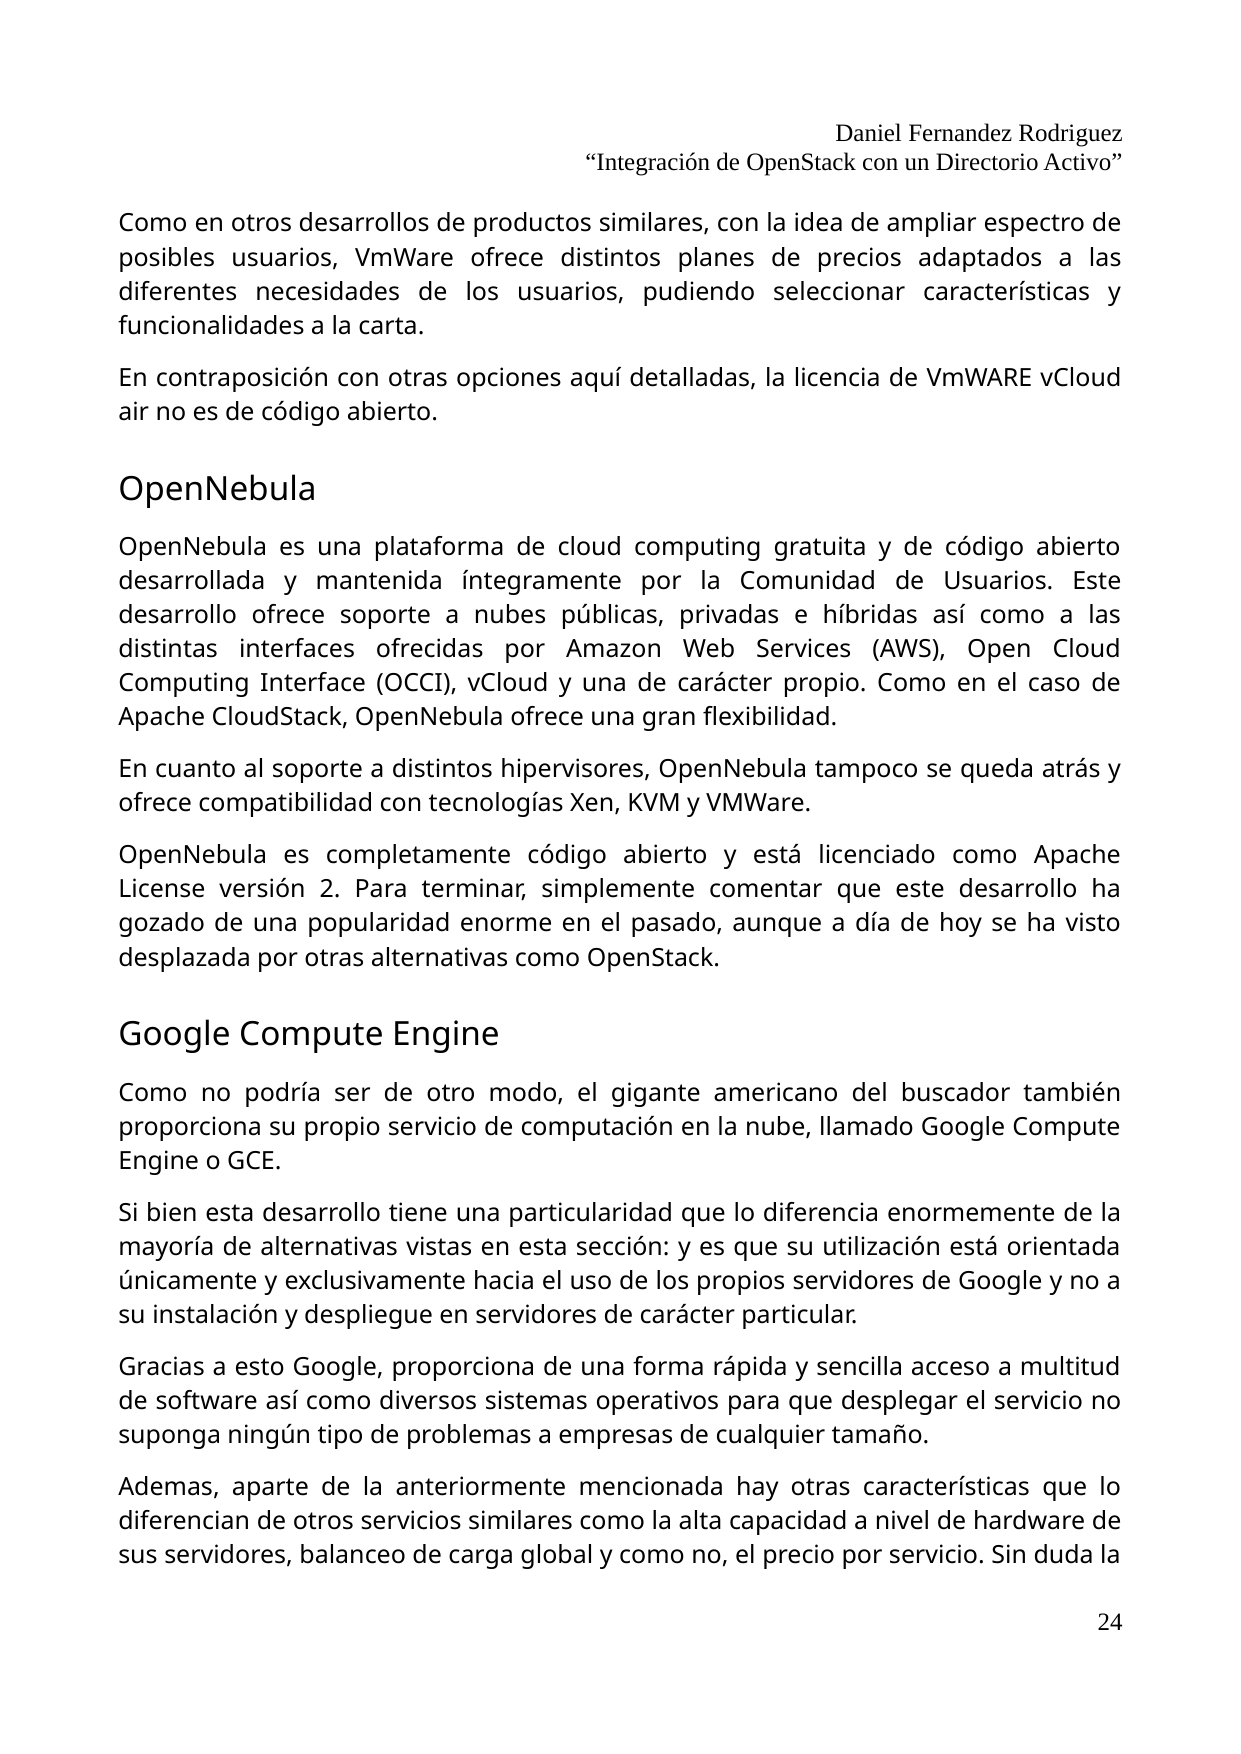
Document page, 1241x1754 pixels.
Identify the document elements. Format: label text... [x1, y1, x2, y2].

text Como en otros desarrollos de productos similares, con la idea de ampliar espectro de posibles usuarios, VmWare ofrece distintos planes de precios adaptados a las diferentes necesidades de los usuarios, pudiendo seleccionar características y funcionalidades a la carta. [118, 205, 1122, 341]
text En cuanto al soporte a distintos hipervisores, OpenNebula tampoco se queda atrás y ofrece compatibilidad con tecnologías Xen, KVM y VMWare. [118, 751, 1122, 819]
subtitle Google Compute Engine [118, 1010, 1122, 1056]
text Si bien esta desarrollo tiene una particularidad que lo diferencia enormemente de la mayoría de alternativas vistas en esta sección: y es que su utilización está orientada únicamente y exclusivamente hacia el uso de los propios servidores de Google y no a su instalación y despliegue en servidores de carácter particular. [118, 1194, 1122, 1331]
text Como no podría ser de otro modo, el gigante americano del buscador también proporciona su propio servicio de computación en la nube, llamado Google Compute Engine o GCE. [118, 1074, 1122, 1176]
text En contraposición con otras opciones aquí detalladas, la licencia de VmWARE vCloud air no es de código abierto. [118, 359, 1122, 427]
text OpenNebula es completamente código abierto y está licenciado como Apache License versión 2. Para terminar, simplemente comentar que este desarrollo ha gozado de una popularidad enorme en el pasado, aunque a día de hoy se ha visto desplazada por otras alternativas como OpenStack. [118, 837, 1122, 973]
text Gracias a esto Google, proporciona de una forma rápida y sencilla acceso a multitud de software así como diversos sistemas operativos para que desplegar el servicio no suponga ningún tipo de problemas a empresas de cualquier tamaño. [118, 1349, 1122, 1451]
subtitle OpenNebula [118, 464, 1122, 510]
text Ademas, aparte de la anteriormente mencionada hay otras características que lo diferencian de otros servicios similares como la alta capacidad a nivel de hardware de sus servidores, balanceo de carga global y como no, el precio por servicio. Sin duda la [118, 1469, 1122, 1571]
text OpenNebula es una plataforma de cloud computing gratuita y de código abierto desarrollada y mantenida íntegramente por la Comunidad de Usuarios. Este desarrollo ofrece soporte a nubes públicas, privadas e híbridas así como a las distintas interfaces ofrecidas por Amazon Web Services (AWS), Open Cloud Computing Interface (OCCI), vCloud y una de carácter propio. Como en el caso de Apache CloudStack, OpenNebula ofrece una gran flexibilidad. [118, 528, 1122, 733]
